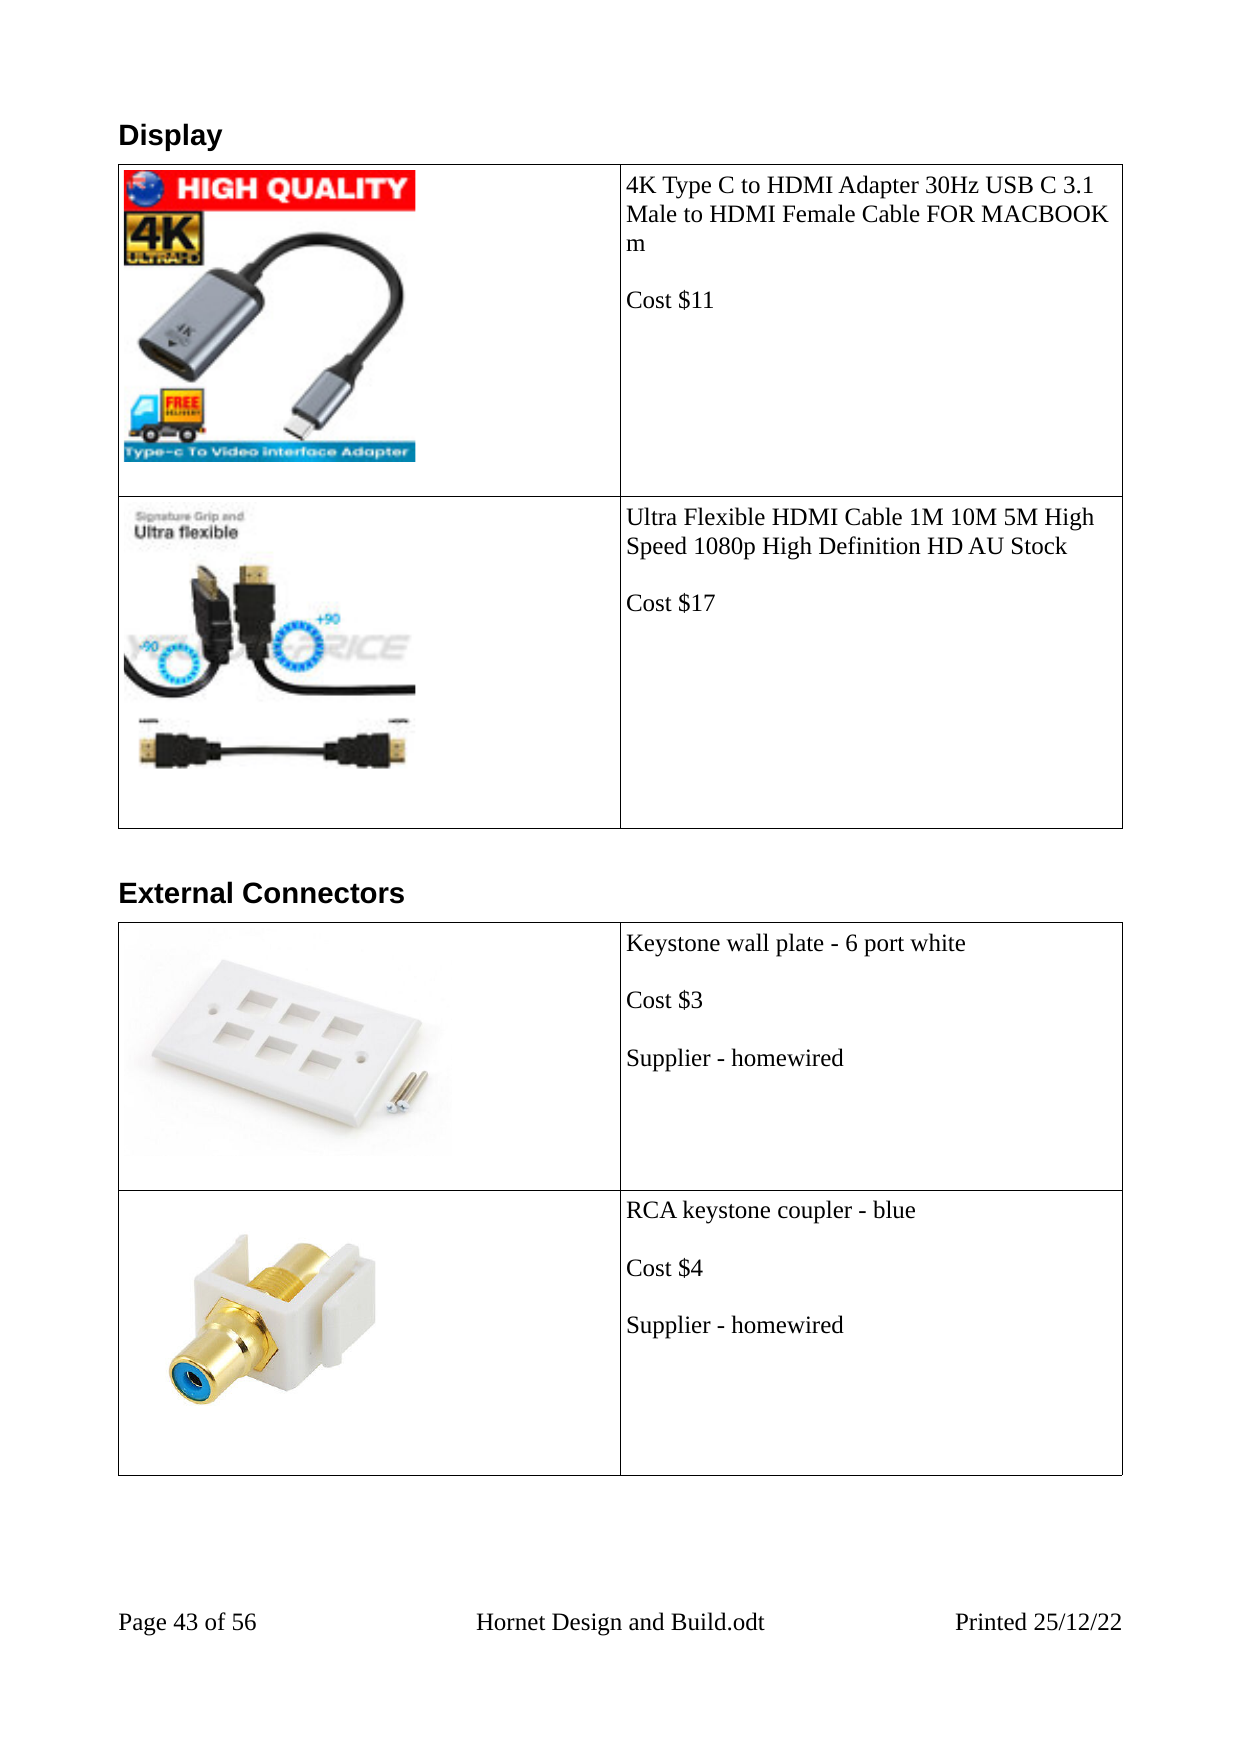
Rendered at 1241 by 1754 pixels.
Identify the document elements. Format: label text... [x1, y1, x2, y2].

picture [263, 447, 337, 457]
table_cell Ultra Flexible HDMI Cable 1M 10M 5M High Speed 1080p High Definition HD AU Stock Cost $17 [621, 497, 1122, 828]
table_cell RCA keystone coupler - blue Cost $4 Supplier - homewired [621, 1191, 1122, 1474]
picture [123, 928, 453, 1156]
picture [123, 1195, 423, 1441]
table_header 4K Type C to HDMI Adapter 30Hz USB C 3.1 Male to HDMI Female Cable FOR MACBOOK m Cost $11 [621, 165, 1122, 496]
picture [341, 447, 408, 459]
table_header [119, 923, 620, 1190]
picture [211, 447, 258, 457]
table_cell [119, 1191, 620, 1474]
table_header [119, 165, 620, 496]
subtitle Display [118, 118, 1122, 152]
picture [188, 447, 208, 457]
picture [123, 502, 416, 794]
picture [123, 170, 416, 462]
table_header Keystone wall plate - 6 port white Cost $3 Supplier - homewired [621, 923, 1122, 1190]
subtitle External Connectors [118, 876, 1122, 910]
table_cell [119, 497, 620, 828]
